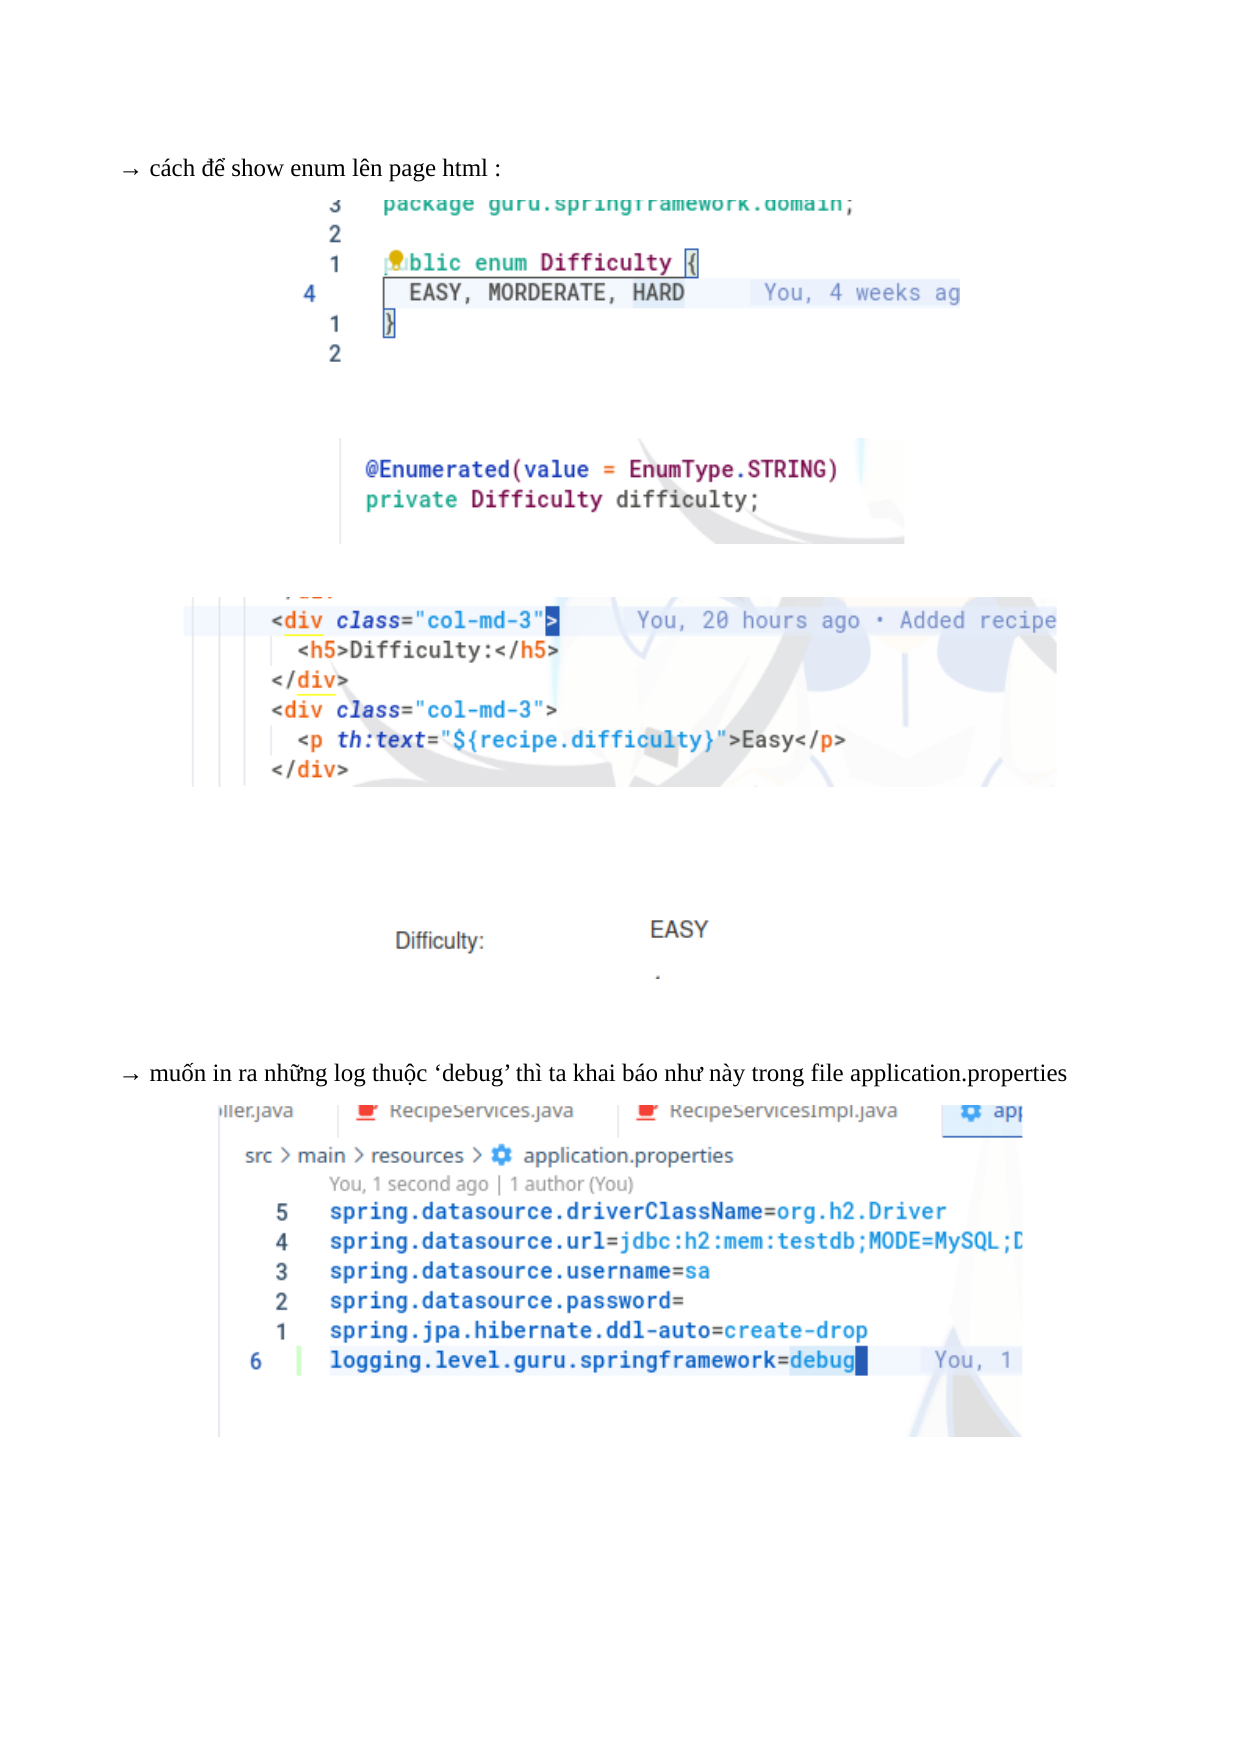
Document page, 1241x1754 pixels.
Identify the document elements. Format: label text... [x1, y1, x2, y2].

picture [217, 1105, 1023, 1437]
picture [183, 597, 1057, 787]
text → cách để show enum lên page html : [118, 153, 1122, 182]
picture [364, 867, 876, 979]
picture [280, 200, 960, 406]
text → muốn in ra những log thuộc ‘debug’ thì ta khai báo như này trong file application.properties [118, 1058, 1122, 1086]
picture [335, 438, 905, 544]
